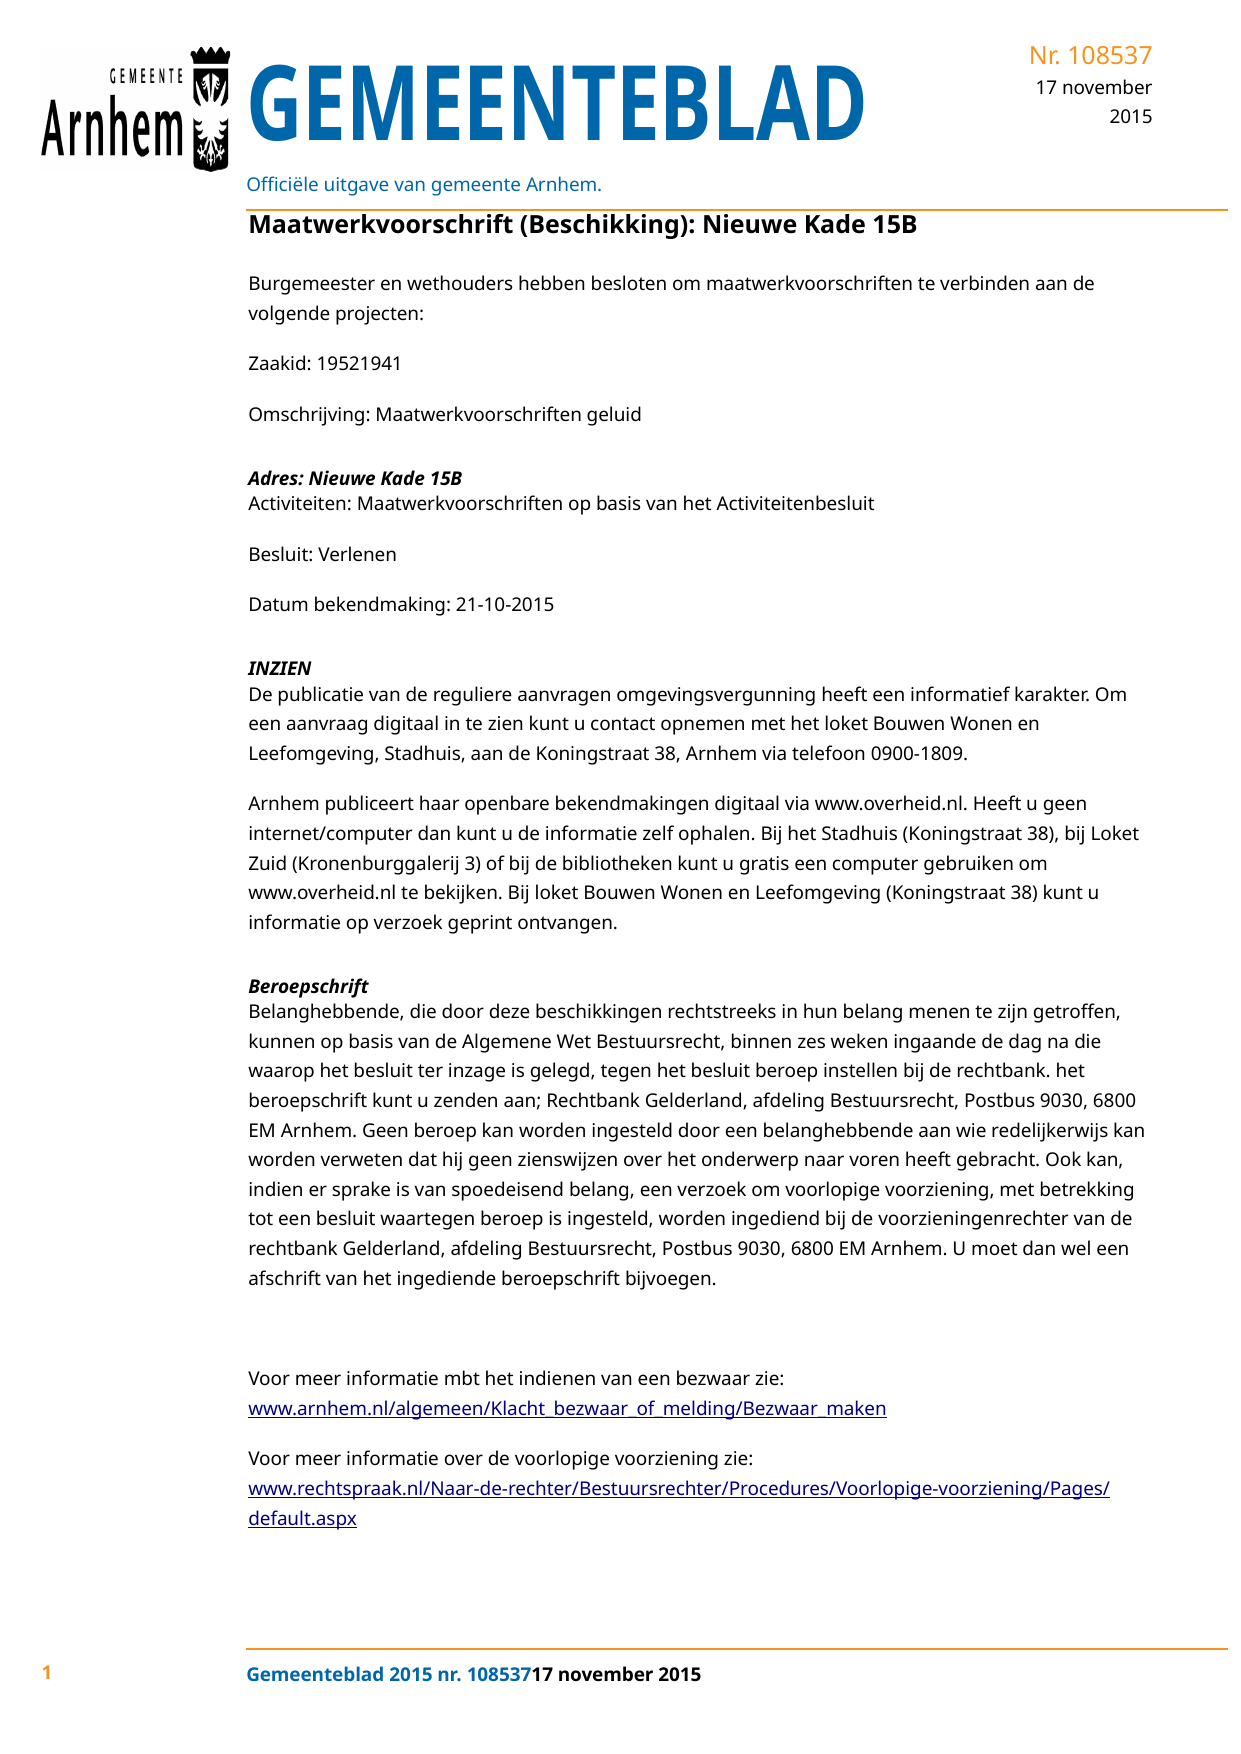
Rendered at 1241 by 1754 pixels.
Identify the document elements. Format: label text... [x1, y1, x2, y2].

text Voor meer informatie mbt het indienen van een bezwaar zie: www.arnhem.nl/algemeen/Klacht_bezwaar_of_melding/Bezwaar_maken [248, 1366, 1152, 1421]
text Burgemeester en wethouders hebben besloten om maatwerkvoorschriften te verbinden aan de volgende projecten: [248, 270, 1152, 326]
text Beroepschrift [248, 973, 1152, 998]
picture [41, 47, 231, 172]
text Maatwerkvoorschrift (Beschikking): Nieuwe Kade 15B [248, 211, 1152, 241]
text Besluit: Verlenen [248, 541, 1152, 567]
text De publicatie van de reguliere aanvragen omgevingsvergunning heeft een informatief karakter. Om een aanvraag digitaal in te zien kunt u contact opnemen met het loket Bouwen Wonen en Leefomgeving, Stadhuis, aan de Koningstraat 38, Arnhem via telefoon 0900-1809. [248, 681, 1152, 766]
text INZIEN [248, 655, 1152, 681]
text Voor meer informatie over de voorlopige voorziening zie: www.rechtspraak.nl/Naar-de-rechter/Bestuursrechter/Procedures/Voorlopige-voorziening/Pages/default.aspx [248, 1446, 1152, 1531]
text Omschrijving: Maatwerkvoorschriften geluid [248, 401, 1152, 426]
text Arnhem publiceert haar openbare bekendmakingen digitaal via www.overheid.nl. Heeft u geen internet/computer dan kunt u de informatie zelf ophalen. Bij het Stadhuis (Koningstraat 38), bij Loket Zuid (Kronenburggalerij 3) of bij de bibliotheken kunt u gratis een computer gebruiken om www.overheid.nl te bekijken. Bij loket Bouwen Wonen en Leefomgeving (Koningstraat 38) kunt u informatie op verzoek geprint ontvangen. [248, 791, 1152, 934]
text Zaakid: 19521941 [248, 350, 1152, 376]
text Datum bekendmaking: 21-10-2015 [248, 591, 1152, 617]
text Belanghebbende, die door deze beschikkingen rechtstreeks in hun belang menen te zijn getroffen, kunnen op basis van de Algemene Wet Bestuursrecht, binnen zes weken ingaande de dag na die waarop het besluit ter inzage is gelegd, tegen het besluit beroep instellen bij de rechtbank. het beroepschrift kunt u zenden aan; Rechtbank Gelderland, afdeling Bestuursrecht, Postbus 9030, 6800 EM Arnhem. Geen beroep kan worden ingesteld door een belanghebbende aan wie redelijkerwijs kan worden verweten dat hij geen zienswijzen over het onderwerp naar voren heeft gebracht. Ook kan, indien er sprake is van spoedeisend belang, een verzoek om voorlopige voorziening, met betrekking tot een besluit waartegen beroep is ingesteld, worden ingediend bij de voorzieningenrechter van de rechtbank Gelderland, afdeling Bestuursrecht, Postbus 9030, 6800 EM Arnhem. U moet dan wel een afschrift van het ingediende beroepschrift bijvoegen. [248, 998, 1152, 1291]
text Activiteiten: Maatwerkvoorschriften op basis van het Activiteitenbesluit [248, 490, 1152, 516]
text Adres: Nieuwe Kade 15B [248, 465, 1152, 490]
